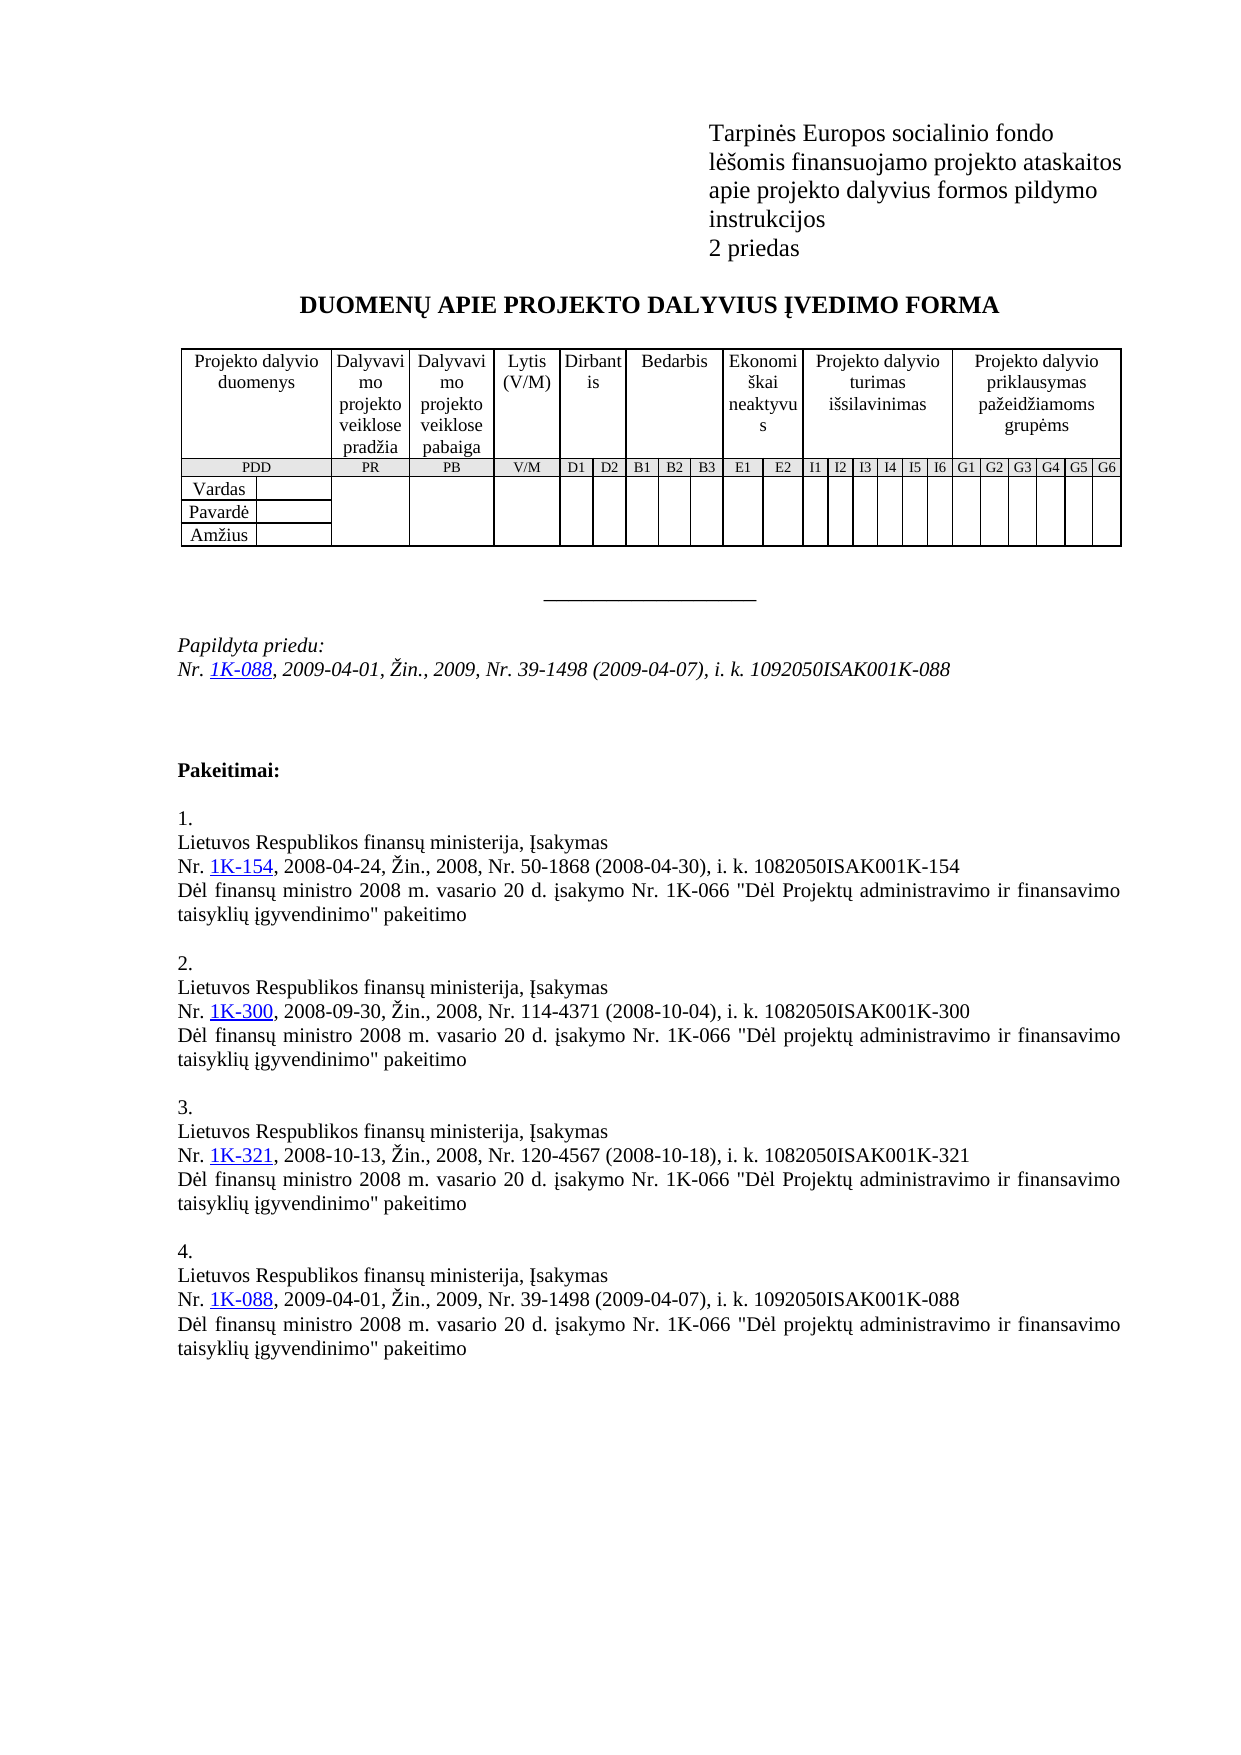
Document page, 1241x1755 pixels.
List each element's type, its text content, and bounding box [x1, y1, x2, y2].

table_cell D2 [594, 459, 625, 476]
text Dėl finansų ministro 2008 m. vasario 20 d. įsakymo Nr. 1K-066 "Dėl projektų administravimo ir finansavimo taisyklių įgyvendinimo" pakeitimo [177, 1023, 1122, 1071]
table_cell [561, 477, 592, 545]
text instrukcijos [177, 204, 1122, 233]
table_cell [410, 477, 493, 545]
table_cell G2 [981, 459, 1008, 476]
text Nr. 1K-300, 2008-09-30, Žin., 2008, Nr. 114-4371 (2008-10-04), i. k. 1082050ISAK001K-300 [177, 999, 1122, 1023]
table_cell G6 [1093, 459, 1120, 476]
table_cell [257, 501, 331, 522]
text Dėl finansų ministro 2008 m. vasario 20 d. įsakymo Nr. 1K-066 "Dėl Projektų administravimo ir finansavimo taisyklių įgyvendinimo" pakeitimo [177, 878, 1122, 926]
table_cell [1037, 477, 1064, 545]
table_cell [627, 477, 658, 545]
text _________________ [177, 576, 1122, 604]
table_cell B1 [627, 459, 658, 476]
text Tarpinės Europos socialinio fondo [702, 118, 1122, 147]
text Dėl finansų ministro 2008 m. vasario 20 d. įsakymo Nr. 1K-066 "Dėl projektų administravimo ir finansavimo taisyklių įgyvendinimo" pakeitimo [177, 1311, 1122, 1359]
table_cell [659, 477, 690, 545]
table_header Bedarbis [627, 350, 722, 457]
text Lietuvos Respublikos finansų ministerija, Įsakymas [177, 1263, 1122, 1287]
table_cell I5 [903, 459, 927, 476]
text Lietuvos Respublikos finansų ministerija, Įsakymas [177, 830, 1122, 854]
table_cell E2 [764, 459, 802, 476]
table_header Dirbantis [561, 350, 625, 457]
table_cell [495, 477, 559, 545]
table_cell Vardas [182, 477, 256, 499]
table_cell [953, 477, 980, 545]
text Pakeitimai: [177, 758, 1122, 782]
text Lietuvos Respublikos finansų ministerija, Įsakymas [177, 974, 1122, 999]
table_cell [829, 477, 852, 545]
table_header Ekonomiškai neaktyvus [724, 350, 802, 457]
table_header Projekto dalyvio duomenys [182, 350, 331, 457]
table_cell I6 [928, 459, 952, 476]
text 1. [177, 806, 1122, 830]
table_cell I1 [804, 459, 827, 476]
table_cell G5 [1066, 459, 1092, 476]
table_cell G3 [1009, 459, 1036, 476]
text Lietuvos Respublikos finansų ministerija, Įsakymas [177, 1119, 1122, 1143]
text Nr. 1K-088, 2009-04-01, Žin., 2009, Nr. 39-1498 (2009-04-07), i. k. 1092050ISAK001K-088 [177, 657, 1122, 681]
table_cell V/M [495, 459, 559, 476]
table_cell B3 [691, 459, 722, 476]
table_cell [764, 477, 802, 545]
table_cell Pavardė [182, 501, 256, 522]
table_cell [1009, 477, 1036, 545]
text 4. [177, 1239, 1122, 1263]
table_cell I4 [878, 459, 902, 476]
text Papildyta priedu: [177, 633, 1122, 657]
table_cell [903, 477, 927, 545]
table_cell [257, 477, 331, 499]
text Nr. 1K-154, 2008-04-24, Žin., 2008, Nr. 50-1868 (2008-04-30), i. k. 1082050ISAK001K-154 [177, 854, 1122, 878]
table_cell [928, 477, 952, 545]
text 2 priedas [177, 233, 1122, 262]
text Nr. 1K-321, 2008-10-13, Žin., 2008, Nr. 120-4567 (2008-10-18), i. k. 1082050ISAK001K-321 [177, 1143, 1122, 1167]
text apie projekto dalyvius formos pildymo [177, 176, 1122, 204]
table_header Lytis (V/M) [495, 350, 559, 457]
table_header Dalyvavimo projekto veiklose pradžia [332, 350, 409, 457]
table_cell [257, 524, 331, 545]
table_cell PDD [182, 459, 331, 476]
text DUOMENŲ APIE PROJEKTO DALYVIUS ĮVEDIMO FORMA [177, 291, 1122, 319]
table_cell [724, 477, 762, 545]
table_cell I2 [829, 459, 852, 476]
table_cell [691, 477, 722, 545]
table_cell B2 [659, 459, 690, 476]
table_cell [1066, 477, 1092, 545]
table_cell I3 [854, 459, 877, 476]
table_header Dalyvavimo projekto veiklose pabaiga [410, 350, 493, 457]
table_cell Amžius [182, 524, 256, 545]
text Nr. 1K-088, 2009-04-01, Žin., 2009, Nr. 39-1498 (2009-04-07), i. k. 1092050ISAK001K-088 [177, 1287, 1122, 1311]
text 2. [177, 951, 1122, 974]
table_cell [594, 477, 625, 545]
table_cell PB [410, 459, 493, 476]
table_cell G1 [953, 459, 980, 476]
table_cell [854, 477, 877, 545]
table_cell E1 [724, 459, 762, 476]
table_cell [332, 477, 409, 545]
table_cell D1 [561, 459, 592, 476]
table_header Projekto dalyvio turimas išsilavinimas [804, 350, 952, 457]
text 3. [177, 1095, 1122, 1119]
table_cell [1093, 477, 1120, 545]
table_cell G4 [1037, 459, 1064, 476]
table_header Projekto dalyvio priklausymas pažeidžiamoms grupėms [953, 350, 1120, 457]
table_cell PR [332, 459, 409, 476]
text lėšomis finansuojamo projekto ataskaitos [177, 147, 1122, 176]
text Dėl finansų ministro 2008 m. vasario 20 d. įsakymo Nr. 1K-066 "Dėl Projektų administravimo ir finansavimo taisyklių įgyvendinimo" pakeitimo [177, 1167, 1122, 1215]
table_cell [804, 477, 827, 545]
table_cell [981, 477, 1008, 545]
table_cell [878, 477, 902, 545]
